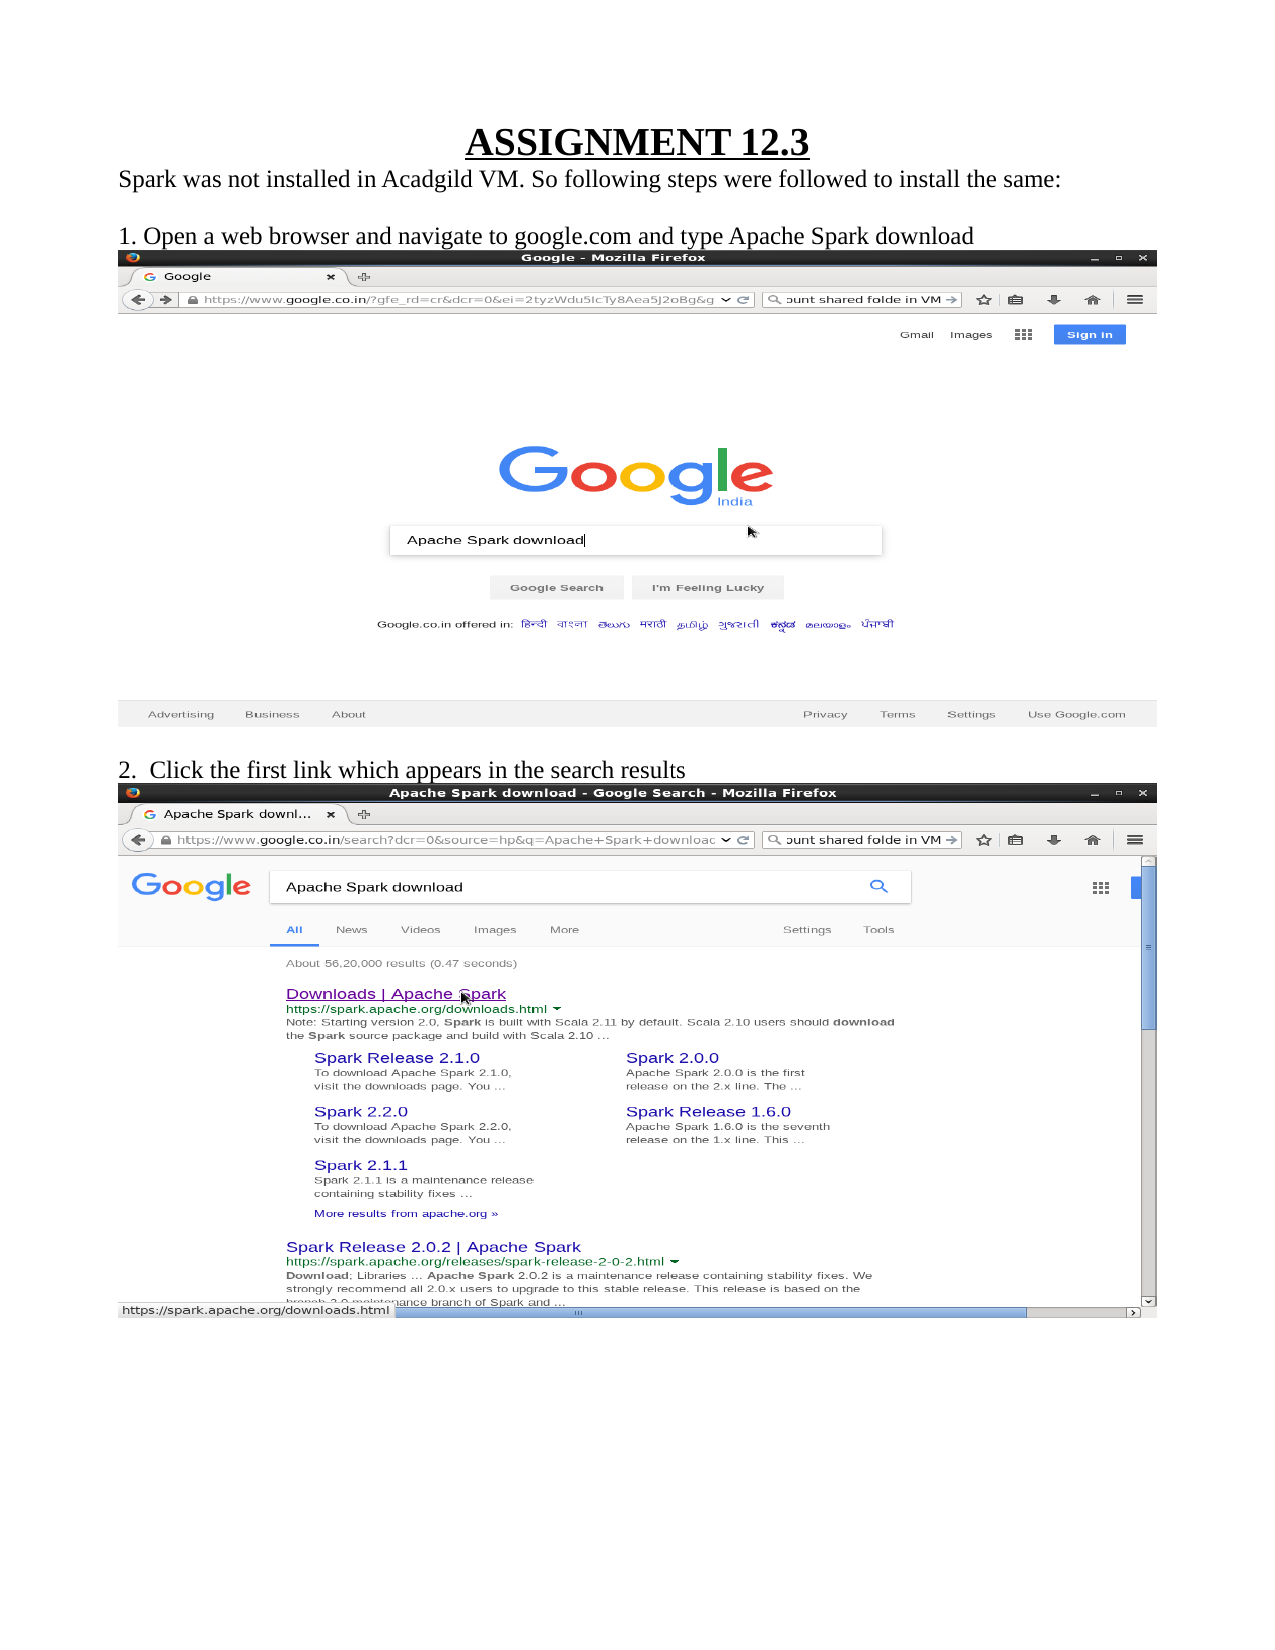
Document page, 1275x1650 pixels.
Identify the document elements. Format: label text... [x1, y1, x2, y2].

text ASSIGNMENT 12.3 [118, 118, 1157, 164]
text 1. Open a web browser and navigate to google.com and type Apache Spark download [118, 221, 1157, 250]
text 2. Click the first link which appears in the search results [118, 755, 1157, 783]
text Spark was not installed in Acadgild VM. So following steps were followed to install the same: [118, 164, 1157, 192]
